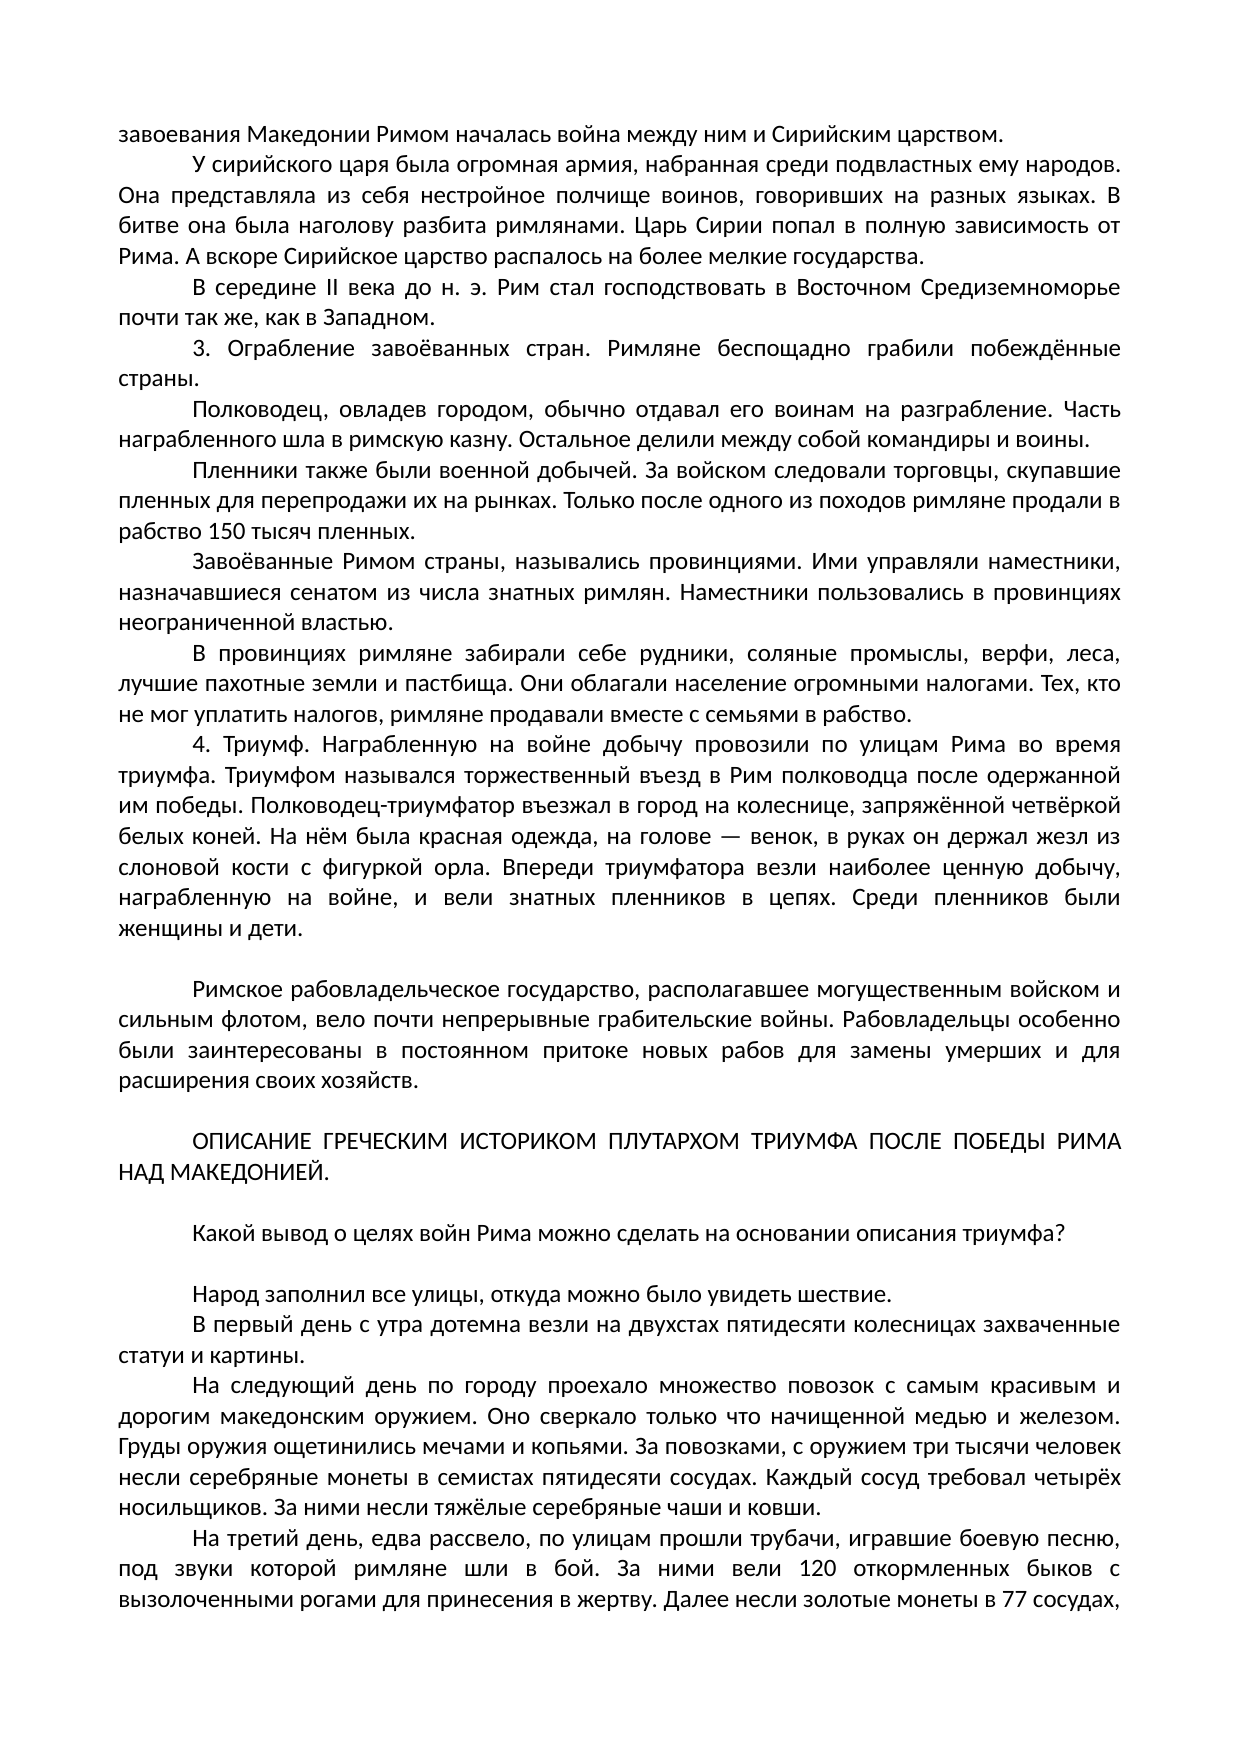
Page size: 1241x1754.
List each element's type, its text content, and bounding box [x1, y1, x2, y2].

text В провинциях римляне забирали себе рудники, соляные промыслы, верфи, леса, лучшие пахотные земли и пастбища. Они облагали население огромными налогами. Тех, кто не мог уплатить налогов, римляне продавали вместе с семьями в рабство. [118, 637, 1122, 728]
text В первый день с утра дотемна везли на двухстах пятидесяти колесницах захваченные статуи и картины. [118, 1308, 1122, 1369]
text У сирийского царя была огромная армия, набранная среди подвластных ему народов. Она представляла из себя нестройное полчище воинов, говоривших на разных языках. В битве она была наголову разбита римлянами. Царь Сирии попал в полную зависимость от Рима. А вскоре Сирийское царство распалось на более мелкие государства. [118, 149, 1122, 271]
text На следующий день по городу проехало множество повозок с самым красивым и дорогим македонским оружием. Оно сверкало только что начищенной медью и железом. Груды оружия ощетинились мечами и копьями. За повозками, с оружием три тысячи человек несли серебряные монеты в семистах пятидесяти сосудах. Каждый сосуд требовал четырёх носильщиков. За ними несли тяжёлые серебряные чаши и ковши. [118, 1369, 1122, 1522]
text завоевания Македонии Римом началась война между ним и Сирийским царством. [118, 118, 1122, 149]
text Какой вывод о целях войн Рима можно сделать на основании описания триумфа? [118, 1217, 1122, 1247]
text Римское рабовладельческое государство, располагавшее могущественным войском и сильным флотом, вело почти непрерывные грабительские войны. Рабовладельцы особенно были заинтересованы в постоянном притоке новых рабов для замены умерших и для расширения своих хозяйств. [118, 973, 1122, 1095]
text Завоёванные Римом страны, назывались провинциями. Ими управляли наместники, назначавшиеся сенатом из числа знатных римлян. Наместники пользовались в провинциях неограниченной властью. [118, 545, 1122, 637]
text ОПИСАНИЕ ГРЕЧЕСКИМ ИСТОРИКОМ ПЛУТАРХОМ ТРИУМФА ПОСЛЕ ПОБЕДЫ РИМА НАД МАКЕДОНИЕЙ. [118, 1125, 1122, 1186]
text 4. Триумф. Награбленную на войне добычу провозили по улицам Рима во время триумфа. Триумфом назывался торжественный въезд в Рим полководца после одержанной им победы. Полководец-триумфатор въезжал в город на колеснице, запряжённой четвёркой белых коней. На нём была красная одежда, на голове — венок, в руках он держал жезл из слоновой кости с фигуркой орла. Впереди триумфатора везли наиболее ценную добычу, награбленную на войне, и вели знатных пленников в цепях. Среди пленников были женщины и дети. [118, 728, 1122, 942]
text Полководец, овладев городом, обычно отдавал его воинам на разграбление. Часть награбленного шла в римскую казну. Остальное делили между собой командиры и воины. [118, 393, 1122, 454]
text 3. Ограбление завоёванных стран. Римляне беспощадно грабили побеждённые страны. [118, 332, 1122, 393]
text На третий день, едва рассвело, по улицам прошли трубачи, игравшие боевую песню, под звуки которой римляне шли в бой. За ними вели 120 откормленных быков с вызолоченными рогами для принесения в жертву. Далее несли золотые монеты в 77 сосудах, [118, 1522, 1122, 1614]
text В середине II века до н. э. Рим стал господствовать в Восточном Средиземноморье почти так же, как в Западном. [118, 271, 1122, 332]
text Народ заполнил все улицы, откуда можно было увидеть шествие. [118, 1278, 1122, 1308]
text Пленники также были военной добычей. За войском следовали торговцы, скупавшие пленных для перепродажи их на рынках. Только после одного из походов римляне продали в рабство 150 тысяч пленных. [118, 454, 1122, 545]
